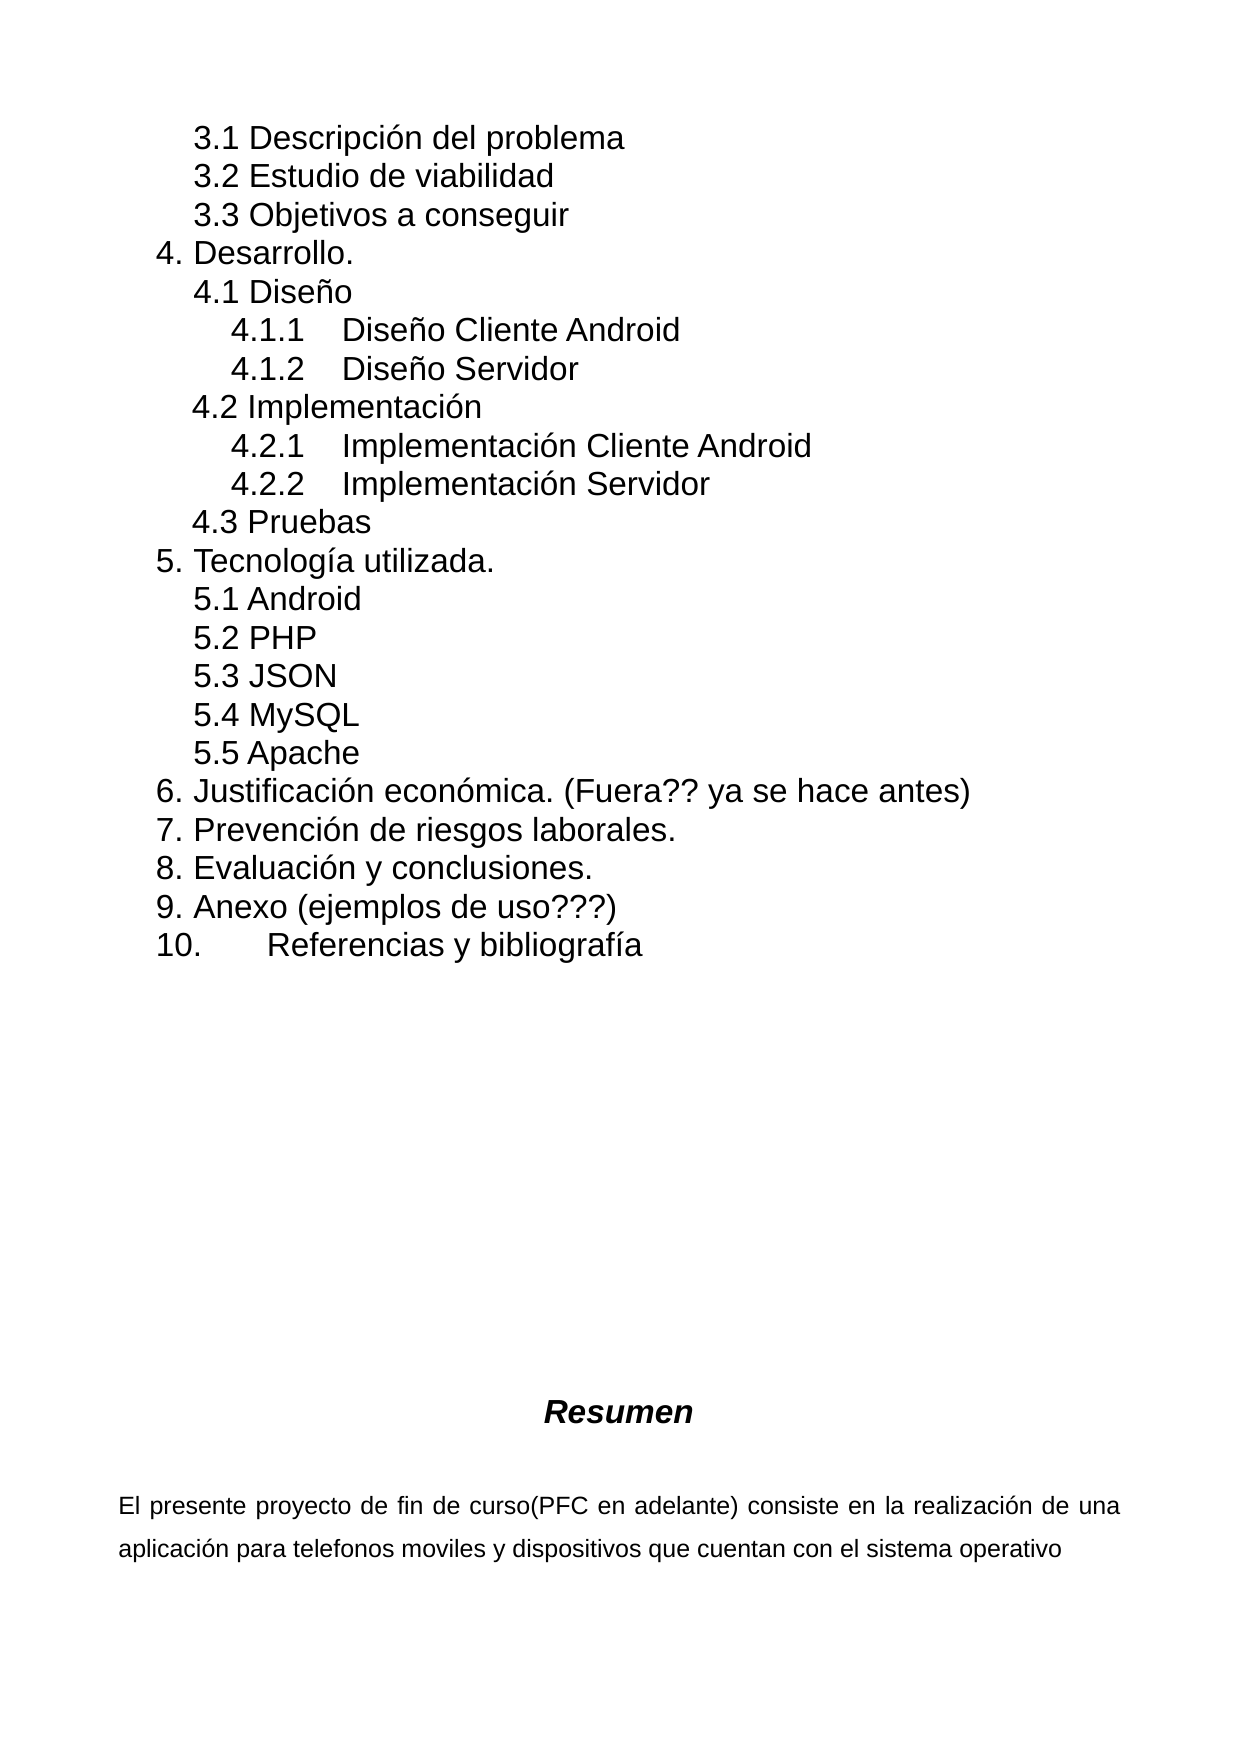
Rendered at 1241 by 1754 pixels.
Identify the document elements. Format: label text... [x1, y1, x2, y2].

list 5.4 MySQL [156, 695, 1122, 733]
list 5.2 PHP [156, 618, 1122, 656]
list Evaluación y conclusiones. [156, 848, 1122, 887]
list 3.2 Estudio de viabilidad [156, 157, 1122, 195]
list Diseño Cliente Android [231, 310, 1122, 349]
text El presente proyecto de fin de curso(PFC en adelante) consiste en la realización de una aplicación para telefonos moviles y dispositivos que cuentan con el sistema operativo [118, 1491, 1122, 1563]
list Implementación Cliente Android [231, 426, 1122, 464]
list Implementación Servidor [231, 464, 1122, 502]
list Referencias y bibliografía [156, 925, 1122, 964]
list 4.1 Diseño [156, 272, 1122, 310]
list Anexo (ejemplos de uso???) [156, 887, 1122, 925]
list Diseño Servidor [231, 349, 1122, 387]
text 4.3 Pruebas [118, 502, 1122, 541]
text Resumen [118, 1392, 1122, 1431]
list Justificación económica. (Fuera?? ya se hace antes) [156, 772, 1122, 810]
text 4.2 Implementación [118, 387, 1122, 426]
list Prevención de riesgos laborales. [156, 810, 1122, 848]
list 5.1 Android [156, 579, 1122, 618]
list 5.5 Apache [156, 733, 1122, 772]
list 3.3 Objetivos a conseguir [156, 195, 1122, 233]
list 5.3 JSON [156, 656, 1122, 695]
list Tecnología utilizada. [156, 541, 1122, 579]
list 3.1 Descripción del problema [156, 118, 1122, 157]
list Desarrollo. [156, 233, 1122, 272]
